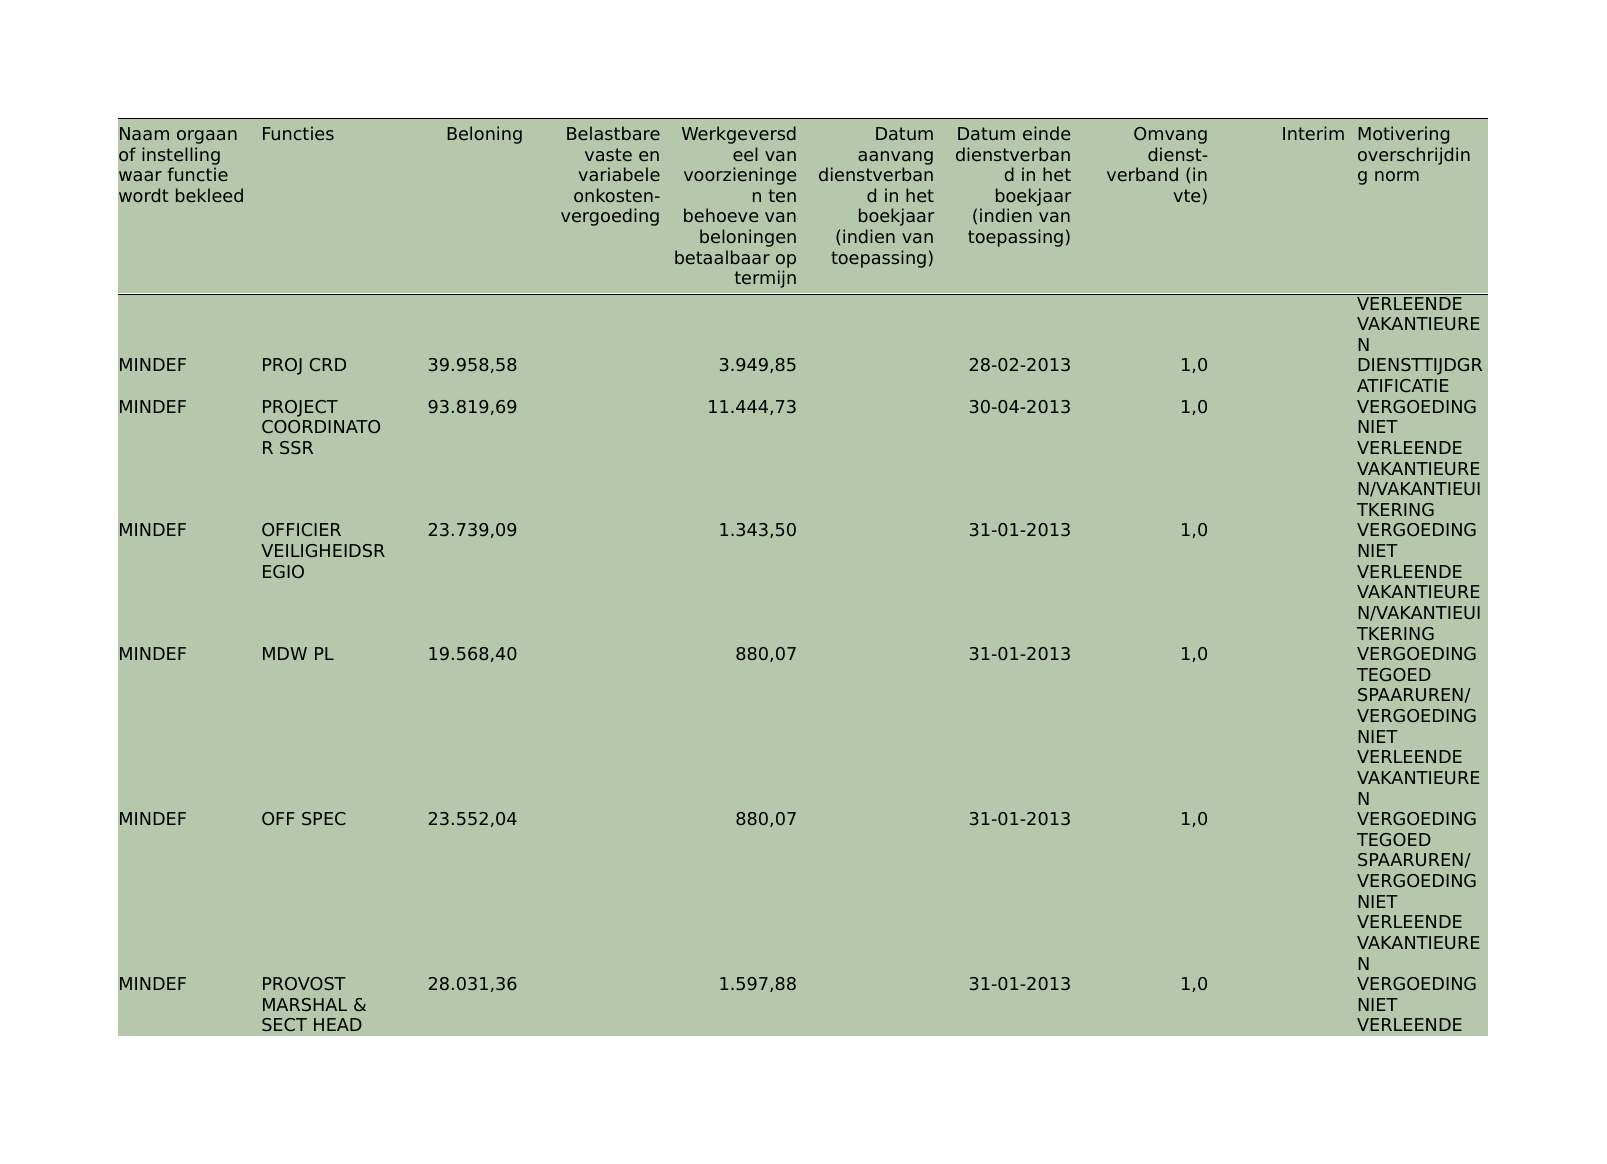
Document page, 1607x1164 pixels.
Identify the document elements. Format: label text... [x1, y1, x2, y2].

table_cell [529, 809, 666, 974]
table_cell 880,07 [666, 809, 803, 974]
table_cell [803, 974, 940, 1036]
table_cell 30-04-2013 [940, 397, 1077, 520]
table_cell PROJ CRD [255, 355, 392, 397]
table_header Naam orgaan of instelling waar functie wordt bekleed [118, 119, 255, 293]
table_cell VERGOEDING NIET VERLEENDE VAKANTIEUREN/VAKANTIEUITKERING [1351, 520, 1488, 644]
table_cell OFFICIER VEILIGHEIDSREGIO [255, 520, 392, 644]
table_cell VERGOEDING TEGOED SPAARUREN/VERGOEDING NIET VERLEENDE VAKANTIEUREN [1351, 644, 1488, 809]
table_cell [803, 295, 940, 355]
table_cell [1214, 974, 1351, 1036]
table_cell 11.444,73 [666, 397, 803, 520]
table_cell [803, 355, 940, 397]
table_header Motivering overschrijding norm [1351, 119, 1488, 293]
table_cell [940, 295, 1077, 355]
table_cell PROVOST MARSHAL & SECT HEAD [255, 974, 392, 1036]
table_cell 93.819,69 [392, 397, 529, 520]
table_cell DIENSTTIJDGRATIFICATIE [1351, 355, 1488, 397]
table_header Functies [255, 119, 392, 293]
table_cell VERGOEDING NIET VERLEENDE VAKANTIEUREN/VAKANTIEUITKERING [1351, 397, 1488, 520]
table_cell [529, 355, 666, 397]
table_cell 28.031,36 [392, 974, 529, 1036]
table_cell 3.949,85 [666, 355, 803, 397]
table_cell [529, 644, 666, 809]
table_cell VERLEENDE VAKANTIEUREN [1351, 295, 1488, 355]
table_cell 1,0 [1077, 520, 1214, 644]
table_cell [803, 809, 940, 974]
table_cell [803, 520, 940, 644]
table_cell 1.597,88 [666, 974, 803, 1036]
table_cell 1,0 [1077, 809, 1214, 974]
table_cell [529, 974, 666, 1036]
table_cell [118, 295, 255, 355]
table_header Omvang dienst-verband (in vte) [1077, 119, 1214, 293]
table_cell MDW PL [255, 644, 392, 809]
table_cell [1214, 295, 1351, 355]
table_cell MINDEF [118, 355, 255, 397]
table_cell MINDEF [118, 974, 255, 1036]
table_cell [803, 644, 940, 809]
table_cell PROJECT COORDINATOR SSR [255, 397, 392, 520]
table_header Werkgeversdeel van voorzieningen ten behoeve van beloningen betaalbaar op termijn [666, 119, 803, 293]
table_cell [255, 295, 392, 355]
table_cell MINDEF [118, 809, 255, 974]
table_cell 880,07 [666, 644, 803, 809]
table_cell [1214, 520, 1351, 644]
table_cell [803, 397, 940, 520]
table_cell 19.568,40 [392, 644, 529, 809]
table_cell [529, 295, 666, 355]
table_cell VERGOEDING TEGOED SPAARUREN/VERGOEDING NIET VERLEENDE VAKANTIEUREN [1351, 809, 1488, 974]
table_cell MINDEF [118, 644, 255, 809]
table_header Beloning [392, 119, 529, 293]
table_header Belastbare vaste en variabele onkosten-vergoeding [529, 119, 666, 293]
table_cell [529, 520, 666, 644]
table_cell 1,0 [1077, 355, 1214, 397]
table_cell 28-02-2013 [940, 355, 1077, 397]
table_header Datum einde dienstverband in het boekjaar (indien van toepassing) [940, 119, 1077, 293]
table_header Interim [1214, 119, 1351, 293]
table_cell MINDEF [118, 397, 255, 520]
table_cell 31-01-2013 [940, 974, 1077, 1036]
table_cell MINDEF [118, 520, 255, 644]
table_cell OFF SPEC [255, 809, 392, 974]
table_cell 1.343,50 [666, 520, 803, 644]
table_cell 31-01-2013 [940, 809, 1077, 974]
table_cell [666, 295, 803, 355]
table_cell [1214, 355, 1351, 397]
table_cell [529, 397, 666, 520]
table_cell 23.739,09 [392, 520, 529, 644]
table_cell [1214, 397, 1351, 520]
table_header Datum aanvang dienstverband in het boekjaar (indien van toepassing) [803, 119, 940, 293]
table_cell [1077, 295, 1214, 355]
table_cell 31-01-2013 [940, 644, 1077, 809]
table_cell 1,0 [1077, 397, 1214, 520]
table_cell 23.552,04 [392, 809, 529, 974]
table_cell [392, 295, 529, 355]
table_cell [1214, 809, 1351, 974]
table_cell 39.958,58 [392, 355, 529, 397]
table_cell 1,0 [1077, 974, 1214, 1036]
table_cell 1,0 [1077, 644, 1214, 809]
table_cell 31-01-2013 [940, 520, 1077, 644]
table_cell [1214, 644, 1351, 809]
table_cell VERGOEDING NIET VERLEENDE [1351, 974, 1488, 1036]
